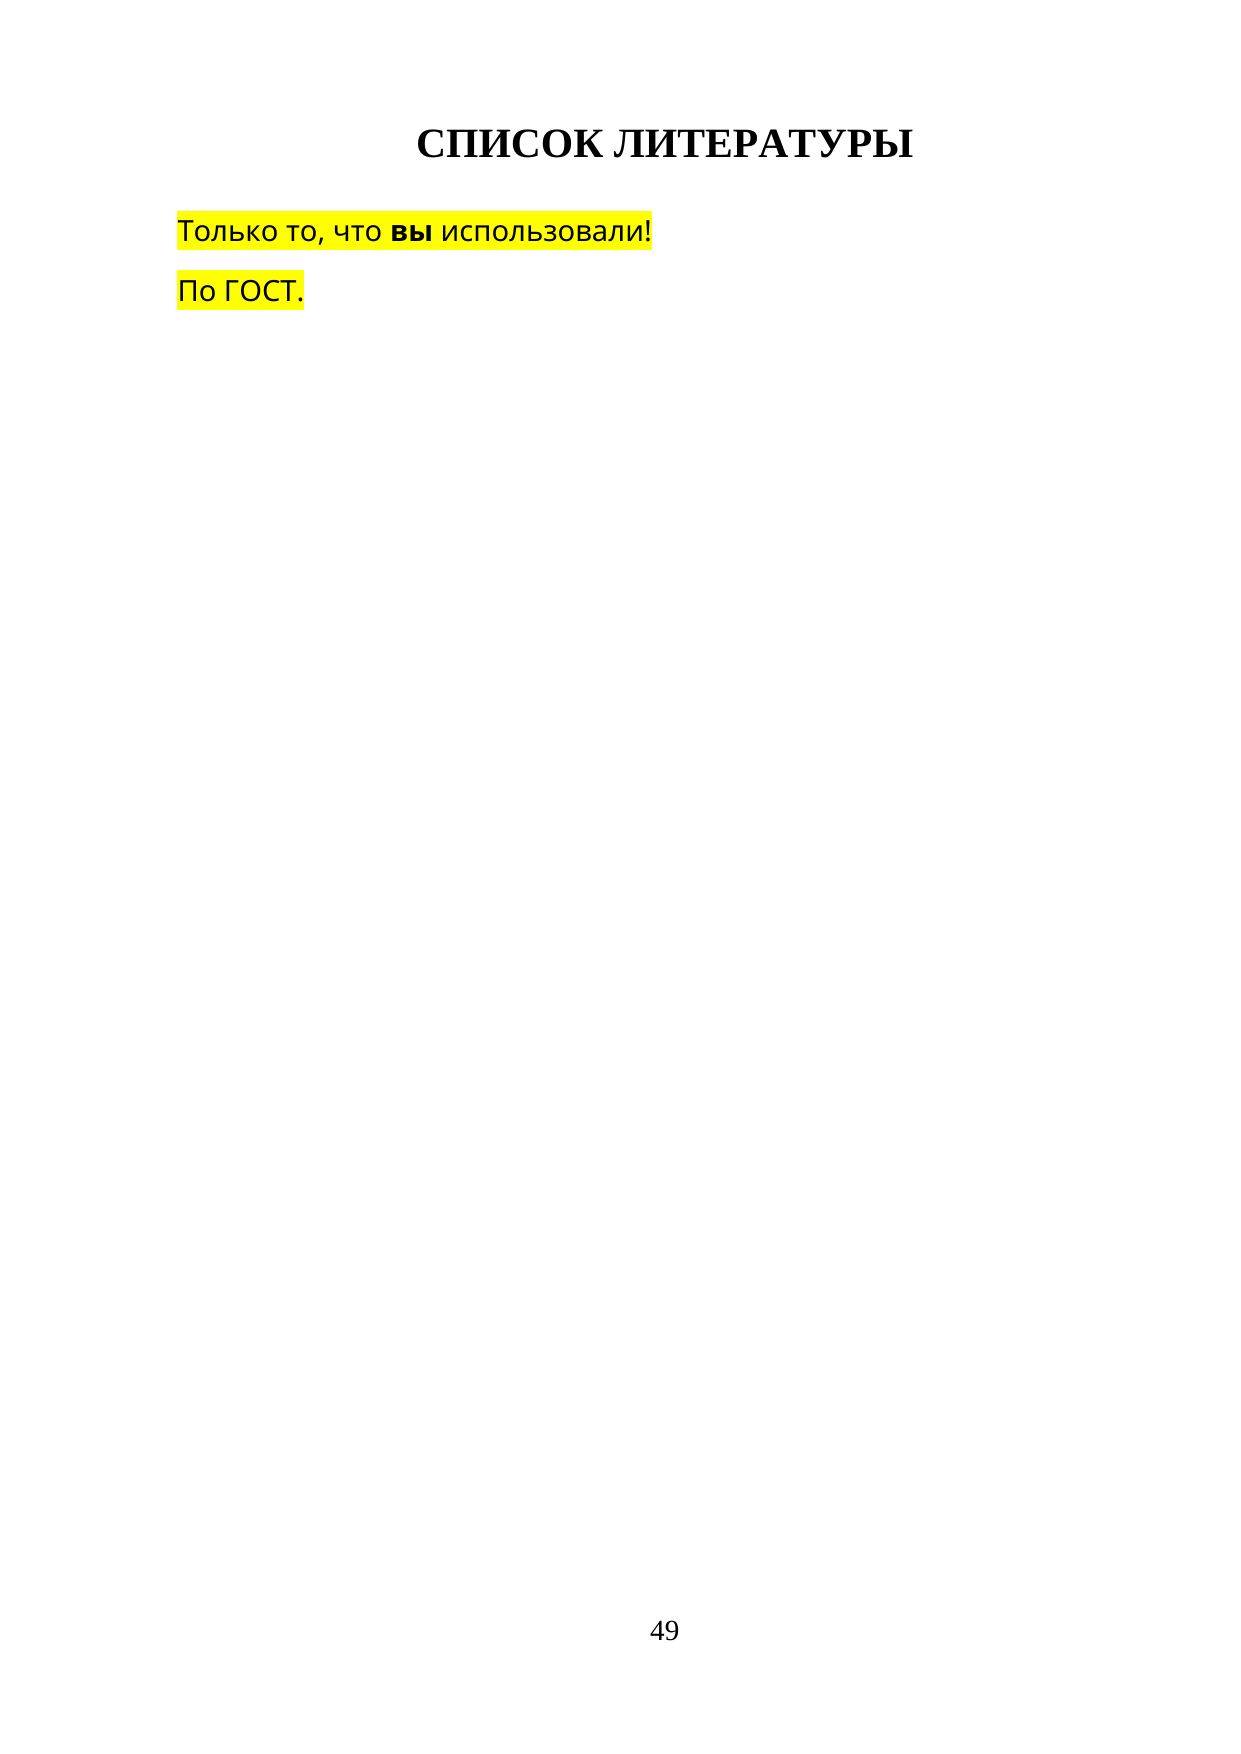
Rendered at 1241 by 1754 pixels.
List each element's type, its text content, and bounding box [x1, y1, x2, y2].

text По ГОСТ. [177, 270, 1152, 310]
text Только то, что вы использовали! [177, 211, 1152, 250]
subtitle СПИСОК ЛИТЕРАТУРЫ [177, 118, 1152, 166]
